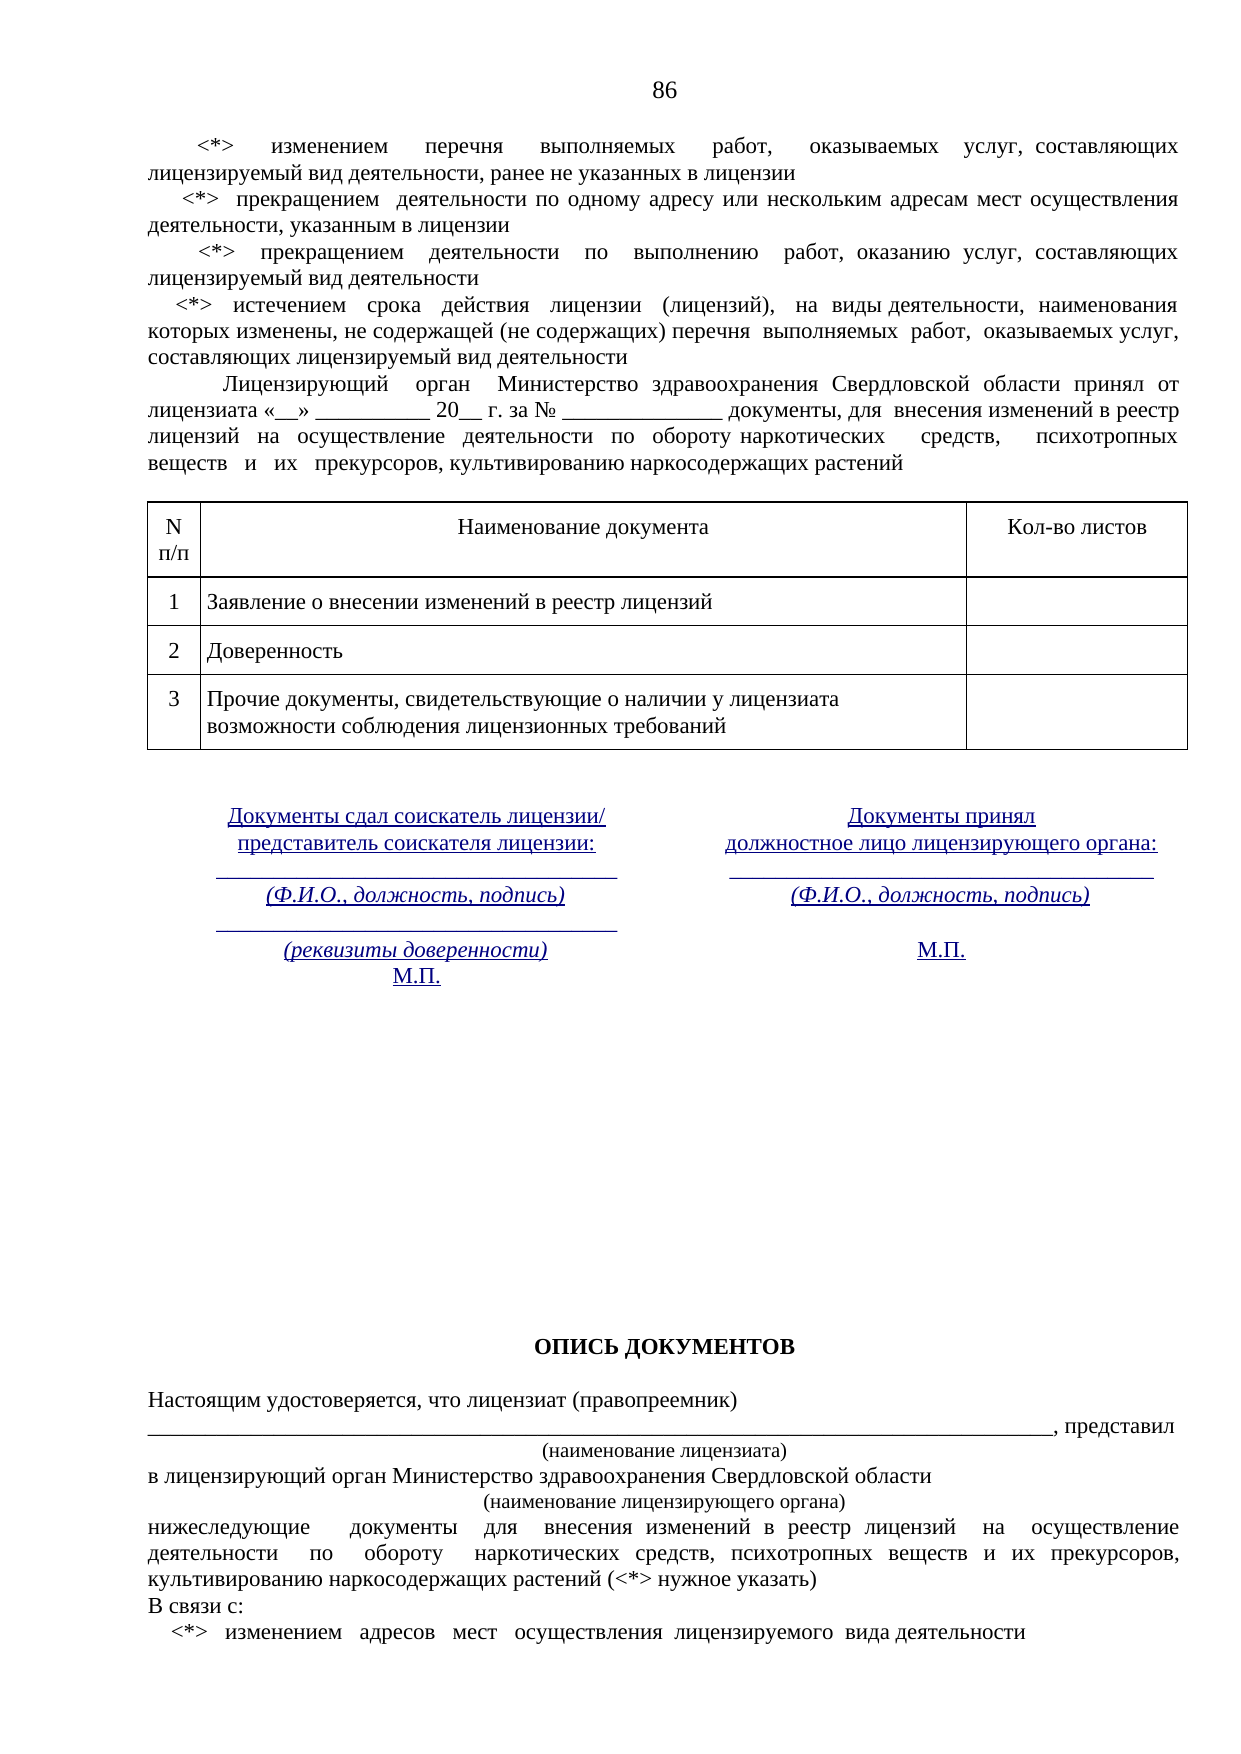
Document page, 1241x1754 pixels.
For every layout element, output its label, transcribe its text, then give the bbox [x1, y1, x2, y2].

table_cell (Ф.И.О., должность, подпись) [690, 882, 1193, 908]
table_cell ___________________________________ [143, 855, 690, 882]
text Настоящим удостоверяется, что лицензиат (правопреемник) _______________________________________________________________________________, представил [148, 1386, 1181, 1438]
text <*> изменением перечня выполняемых работ, оказываемых услуг, составляющих лицензируемый вид деятельности, ранее не указанных в лицензии [148, 132, 1181, 185]
text ОПИСЬ ДОКУМЕНТОВ [148, 1333, 1181, 1359]
table_cell 1 [148, 578, 200, 625]
table_header Документы принял [690, 803, 1193, 829]
table_cell (реквизиты доверенности) [143, 936, 690, 962]
text в лицензирующий орган Министерство здравоохранения Свердловской области [148, 1462, 1181, 1489]
table_cell [967, 675, 1187, 749]
table_cell [690, 962, 1193, 990]
table_cell _____________________________________ [690, 855, 1193, 882]
table_cell 3 [148, 675, 200, 749]
table_cell Прочие документы, свидетельствующие о наличии у лицензиата возможности соблюдения лицензионных требований [201, 675, 966, 749]
text <*> прекращением деятельности по выполнению работ, оказанию услуг, составляющих лицензируемый вид деятельности [148, 238, 1181, 291]
text <*> истечением срока действия лицензии (лицензий), на виды деятельности, наименования которых изменены, не содержащей (не содержащих) перечня выполняемых работ, оказываемых услуг, составляющих лицензируемый вид деятельности [148, 291, 1181, 370]
text нижеследующие документы для внесения изменений в реестр лицензий на осуществление деятельности по обороту наркотических средств, психотропных веществ и их прекурсоров, культивированию наркосодержащих растений (<*> нужное указать) [148, 1513, 1181, 1592]
text Лицензирующий орган Министерство здравоохранения Свердловской области принял от лицензиата «__» __________ 20__ г. за № ______________ документы, для внесения изменений в реестр лицензий на осуществление деятельности по обороту наркотических средств, психотропных веществ и их прекурсоров, культивированию наркосодержащих растений [148, 370, 1181, 475]
text (наименование лицензиата) [148, 1438, 1181, 1462]
table_header Кол-во листов [967, 503, 1187, 576]
text <*> изменением адресов мест осуществления лицензируемого вида деятельности [148, 1618, 1181, 1644]
table_cell ___________________________________ [143, 908, 690, 936]
text (наименование лицензирующего органа) [148, 1489, 1181, 1513]
table_header N п/п [148, 503, 200, 576]
table_cell 2 [148, 626, 200, 674]
text В связи с: [148, 1592, 1181, 1618]
table_cell [967, 578, 1187, 625]
table_cell представитель соискателя лицензии: [143, 829, 690, 855]
table_cell М.П. [690, 936, 1193, 962]
text <*> прекращением деятельности по одному адресу или нескольким адресам мест осуществления деятельности, указанным в лицензии [148, 185, 1181, 238]
table_cell Заявление о внесении изменений в реестр лицензий [201, 578, 966, 625]
table_cell [967, 626, 1187, 674]
table_cell (Ф.И.О., должность, подпись) [143, 882, 690, 908]
table_cell М.П. [143, 962, 690, 990]
table_header Наименование документа [201, 503, 966, 576]
table_cell должностное лицо лицензирующего органа: [690, 829, 1193, 855]
table_cell [690, 908, 1193, 936]
table_cell Доверенность [201, 626, 966, 674]
table_header Документы сдал соискатель лицензии/ [143, 803, 690, 829]
